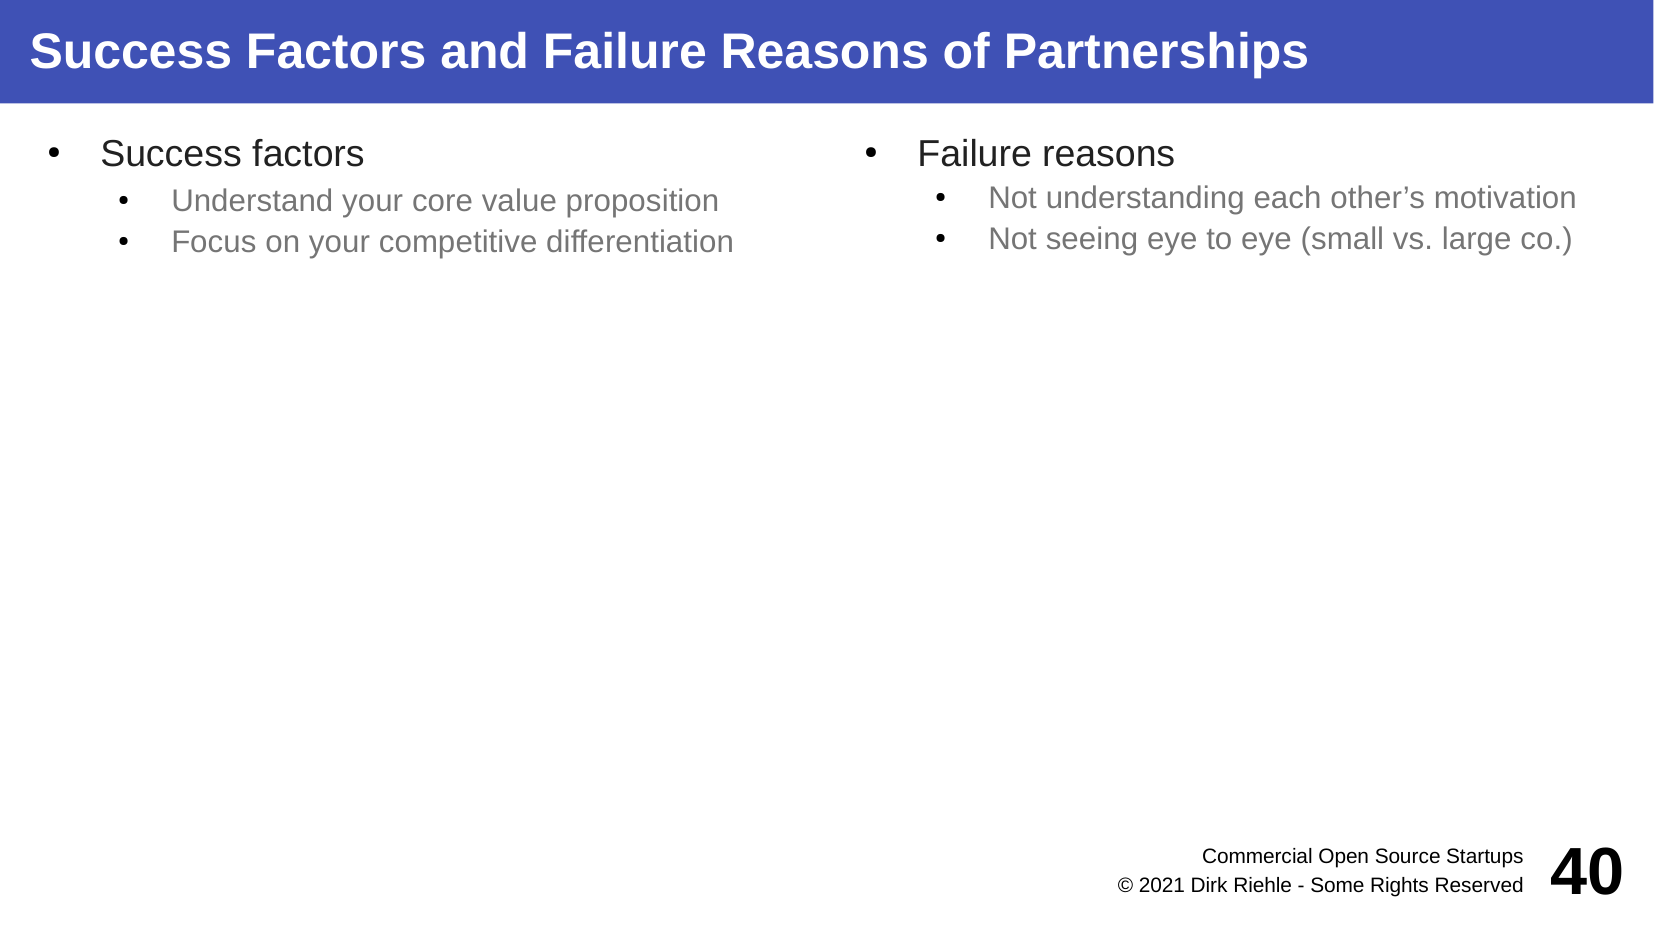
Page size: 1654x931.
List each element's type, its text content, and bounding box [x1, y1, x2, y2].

list Success factors Understand your core value proposition Focus on your competitive differentiation [29, 132, 808, 813]
list Failure reasons Not understanding each other’s motivation Not seeing eye to eye (small vs. large co.) [846, 132, 1625, 813]
title Success Factors and Failure Reasons of Partnerships [0, 0, 1654, 104]
